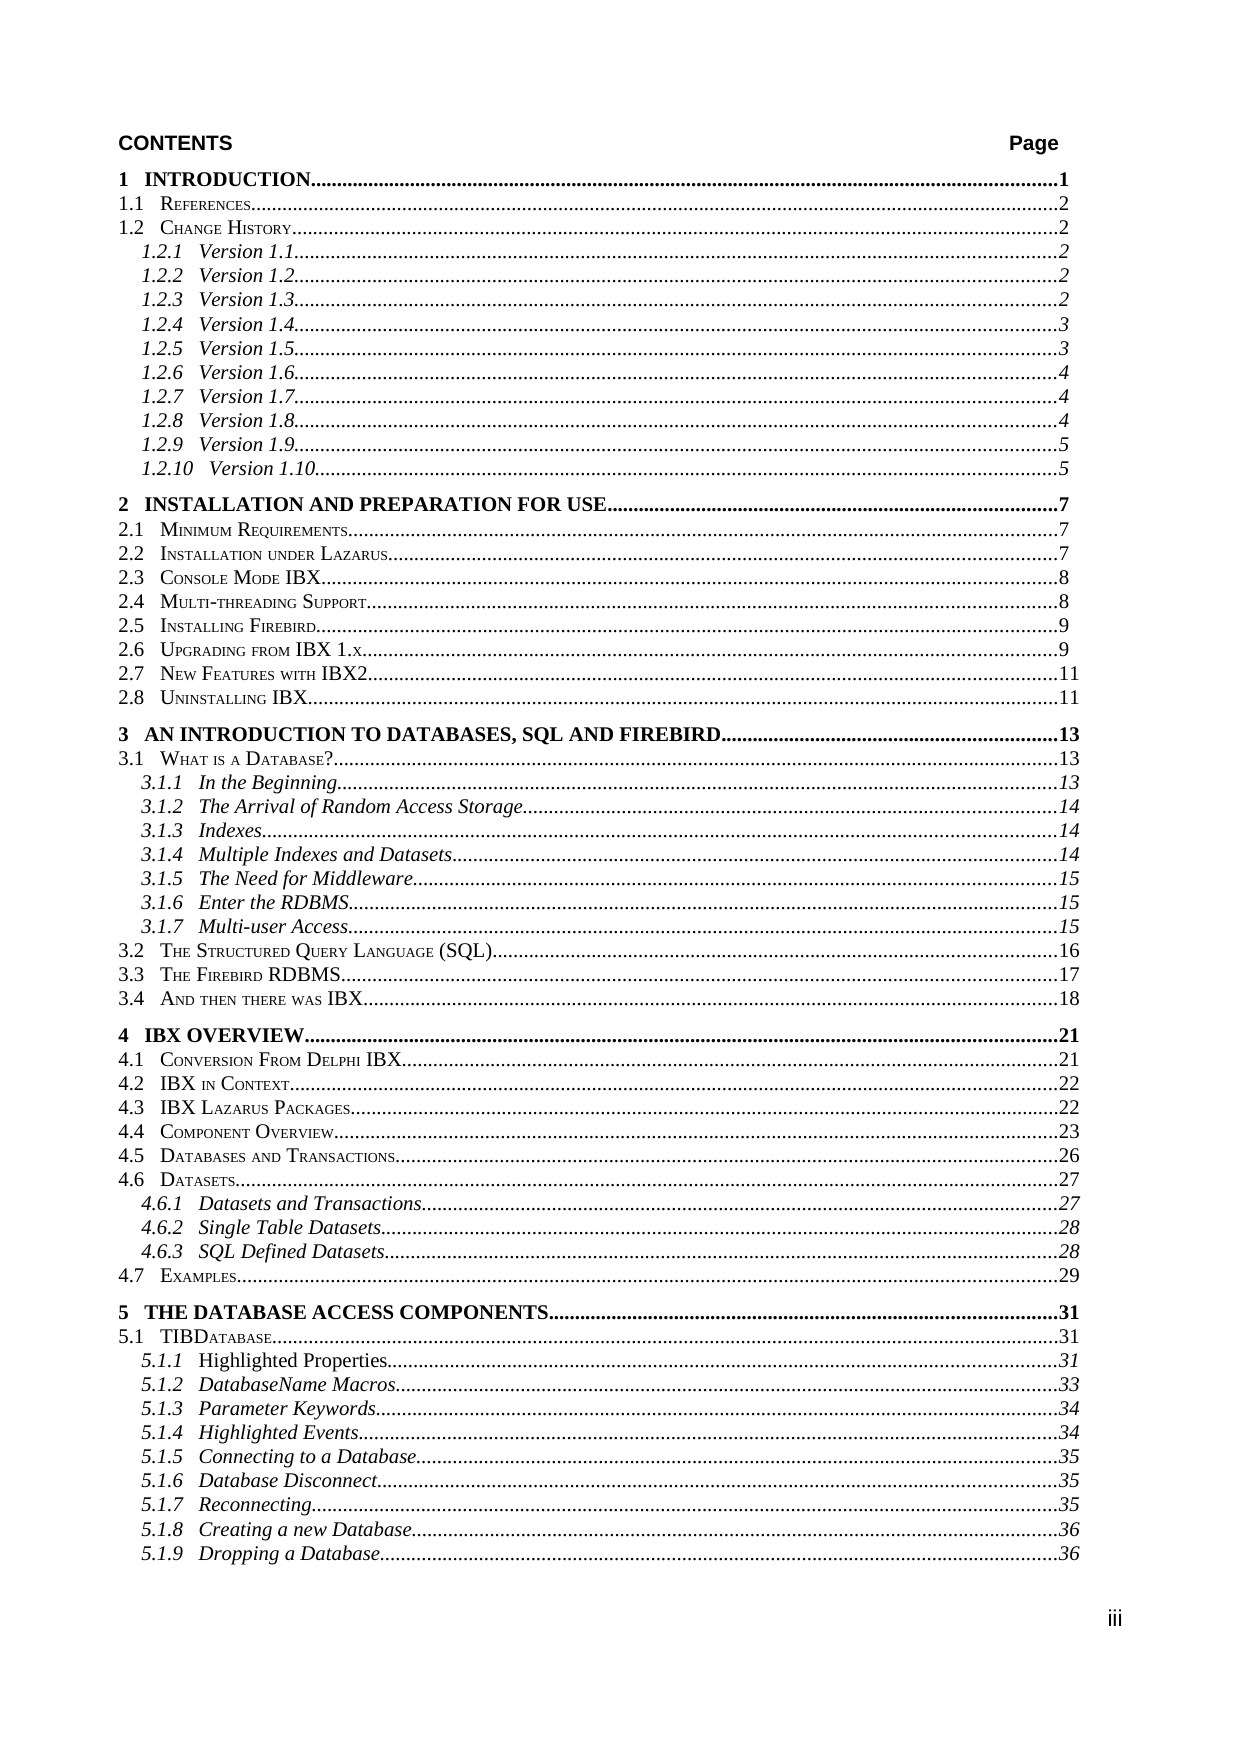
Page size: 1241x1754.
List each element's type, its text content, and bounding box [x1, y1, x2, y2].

text 3.2 The Structured Query Language (SQL) 16 [118, 938, 1122, 962]
text 3.1.2 The Arrival of Random Access Storage 14 [141, 794, 1122, 818]
text 2.6 Upgrading from IBX 1.x 9 [118, 637, 1122, 661]
text 5 The Database Access Components 31 [118, 1300, 1122, 1324]
text 1.2.5 Version 1.5 3 [141, 336, 1122, 359]
text 2.2 Installation under Lazarus 7 [118, 541, 1122, 564]
text 5.1.2 DatabaseName Macros 33 [141, 1372, 1122, 1396]
text 5.1.8 Creating a new Database 36 [141, 1516, 1122, 1541]
text 5.1.3 Parameter Keywords 34 [141, 1396, 1122, 1420]
text 2.1 Minimum Requirements 7 [118, 516, 1122, 541]
text 4.6.3 SQL Defined Datasets 28 [141, 1239, 1122, 1263]
text CONTENTS Page [118, 131, 1122, 154]
text 1.2.4 Version 1.4 3 [141, 311, 1122, 336]
text 2.8 Uninstalling IBX 11 [118, 685, 1122, 709]
text 3.1.5 The Need for Middleware 15 [141, 866, 1122, 890]
text 4.3 IBX Lazarus Packages 22 [118, 1095, 1122, 1119]
text 5.1.1 Highlighted Properties 31 [141, 1348, 1122, 1372]
text 1.1 References 2 [118, 191, 1122, 215]
text 1 Introduction 1 [118, 167, 1122, 191]
text 5.1.9 Dropping a Database 36 [141, 1541, 1122, 1564]
text 5.1 TIBDatabase 31 [118, 1324, 1122, 1348]
text 4 IBX Overview 21 [118, 1023, 1122, 1047]
text 1.2.3 Version 1.3 2 [141, 287, 1122, 311]
text 4.2 IBX in Context 22 [118, 1071, 1122, 1095]
text 4.7 Examples 29 [118, 1263, 1122, 1287]
text 1.2.2 Version 1.2 2 [141, 263, 1122, 287]
text 4.4 Component Overview 23 [118, 1119, 1122, 1143]
text 3.1 What is a Database? 13 [118, 746, 1122, 769]
text 3.1.1 In the Beginning 13 [141, 769, 1122, 794]
text 2 Installation and Preparation for Use 7 [118, 492, 1122, 516]
text 3.3 The Firebird RDBMS 17 [118, 962, 1122, 986]
text 2.3 Console Mode IBX 8 [118, 564, 1122, 589]
text 3.1.3 Indexes 14 [141, 818, 1122, 842]
text 4.5 Databases and Transactions 26 [118, 1143, 1122, 1167]
text 1.2.1 Version 1.1 2 [141, 239, 1122, 263]
text 5.1.6 Database Disconnect 35 [141, 1468, 1122, 1492]
text 2.4 Multi-threading Support 8 [118, 589, 1122, 613]
text 5.1.7 Reconnecting 35 [141, 1492, 1122, 1516]
text 3 An Introduction to Databases, SQL and Firebird 13 [118, 721, 1122, 746]
text 4.6.1 Datasets and Transactions 27 [141, 1191, 1122, 1215]
text 1.2.9 Version 1.9 5 [141, 432, 1122, 456]
text 1.2.10 Version 1.10 5 [141, 456, 1122, 480]
text 5.1.5 Connecting to a Database 35 [141, 1444, 1122, 1468]
text 3.4 And then there was IBX 18 [118, 986, 1122, 1010]
text 2.7 New Features with IBX2 11 [118, 661, 1122, 685]
text 4.1 Conversion From Delphi IBX 21 [118, 1047, 1122, 1071]
text 3.1.4 Multiple Indexes and Datasets 14 [141, 842, 1122, 866]
text 2.5 Installing Firebird 9 [118, 613, 1122, 637]
text 4.6.2 Single Table Datasets 28 [141, 1215, 1122, 1239]
text 4.6 Datasets 27 [118, 1167, 1122, 1191]
text 5.1.4 Highlighted Events 34 [141, 1420, 1122, 1444]
text 3.1.6 Enter the RDBMS 15 [141, 890, 1122, 914]
text 3.1.7 Multi-user Access 15 [141, 914, 1122, 938]
text 1.2.7 Version 1.7 4 [141, 384, 1122, 408]
text 1.2.6 Version 1.6 4 [141, 359, 1122, 384]
text 1.2 Change History 2 [118, 215, 1122, 239]
text 1.2.8 Version 1.8 4 [141, 408, 1122, 432]
